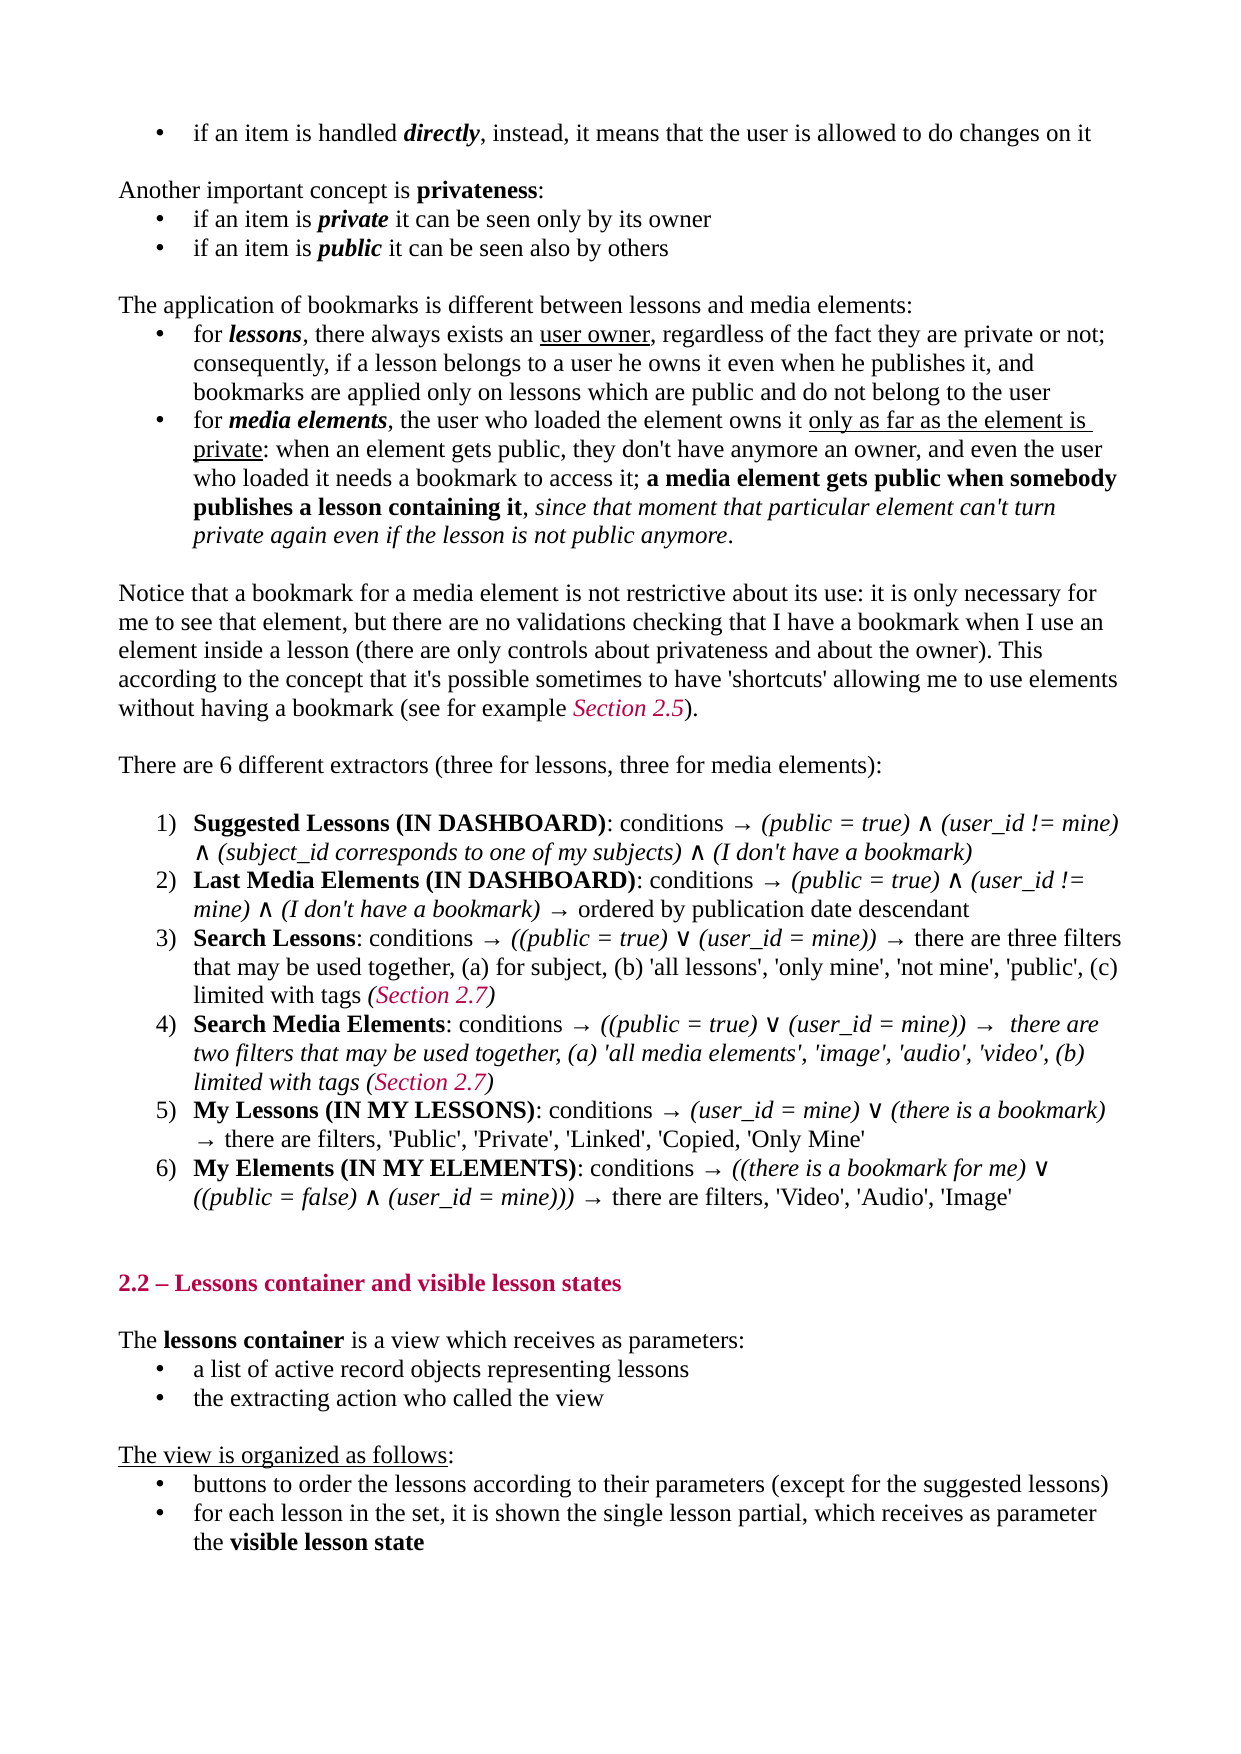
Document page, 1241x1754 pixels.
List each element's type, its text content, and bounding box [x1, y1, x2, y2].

list for lessons, there always exists an user owner, regardless of the fact they are private or not; consequently, if a lesson belongs to a user he owns it even when he publishes it, and bookmarks are applied only on lessons which are public and do not belong to the user [156, 319, 1122, 406]
list Last Media Elements (IN DASHBOARD): conditions → (public = true) ∧ (user_id != mine) ∧ (I don't have a bookmark) → ordered by publication date descendant [156, 866, 1122, 923]
text There are 6 different extractors (three for lessons, three for media elements): [118, 751, 1122, 779]
list if an item is public it can be seen also by others [156, 233, 1122, 262]
list for each lesson in the set, it is shown the single lesson partial, which receives as parameter the visible lesson state [156, 1498, 1122, 1556]
text 2.2 – Lessons container and visible lesson states [118, 1268, 1122, 1297]
list Suggested Lessons (IN DASHBOARD): conditions → (public = true) ∧ (user_id != mine) ∧ (subject_id corresponds to one of my subjects) ∧ (I don't have a bookmark) [156, 808, 1122, 866]
list the extracting action who called the view [156, 1383, 1122, 1412]
list buttons to order the lessons according to their parameters (except for the suggested lessons) [156, 1469, 1122, 1498]
text The view is organized as follows: [118, 1441, 1122, 1469]
text Notice that a bookmark for a media element is not restrictive about its use: it is only necessary for me to see that element, but there are no validations checking that I have a bookmark when I use an element inside a lesson (there are only controls about privateness and about the owner). This according to the concept that it's possible sometimes to have 'shortcuts' allowing me to use elements without having a bookmark (see for example Section 2.5). [118, 578, 1122, 722]
list if an item is handled directly, instead, it means that the user is allowed to do changes on it [156, 118, 1122, 147]
list Search Media Elements: conditions → ((public = true) ∨ (user_id = mine)) → there are two filters that may be used together, (a) 'all media elements', 'image', 'audio', 'video', (b) limited with tags (Section 2.7) [156, 1009, 1122, 1096]
text The application of bookmarks is different between lessons and media elements: [118, 291, 1122, 319]
list if an item is private it can be seen only by its owner [156, 204, 1122, 233]
list Search Lessons: conditions → ((public = true) ∨ (user_id = mine)) → there are three filters that may be used together, (a) for subject, (b) 'all lessons', 'only mine', 'not mine', 'public', (c) limited with tags (Section 2.7) [156, 923, 1122, 1009]
text The lessons container is a view which receives as parameters: [118, 1326, 1122, 1354]
list My Elements (IN MY ELEMENTS): conditions → ((there is a bookmark for me) ∨ ((public = false) ∧ (user_id = mine))) → there are filters, 'Video', 'Audio', 'Image' [156, 1153, 1122, 1211]
list for media elements, the user who loaded the element owns it only as far as the element is private: when an element gets public, they don't have anymore an owner, and even the user who loaded it needs a bookmark to access it; a media element gets public when somebody publishes a lesson containing it, since that moment that particular element can't turn private again even if the lesson is not public anymore. [156, 406, 1122, 549]
list a list of active record objects representing lessons [156, 1354, 1122, 1383]
text Another important concept is privateness: [118, 176, 1122, 204]
list My Lessons (IN MY LESSONS): conditions → (user_id = mine) ∨ (there is a bookmark) → there are filters, 'Public', 'Private', 'Linked', 'Copied, 'Only Mine' [156, 1096, 1122, 1153]
